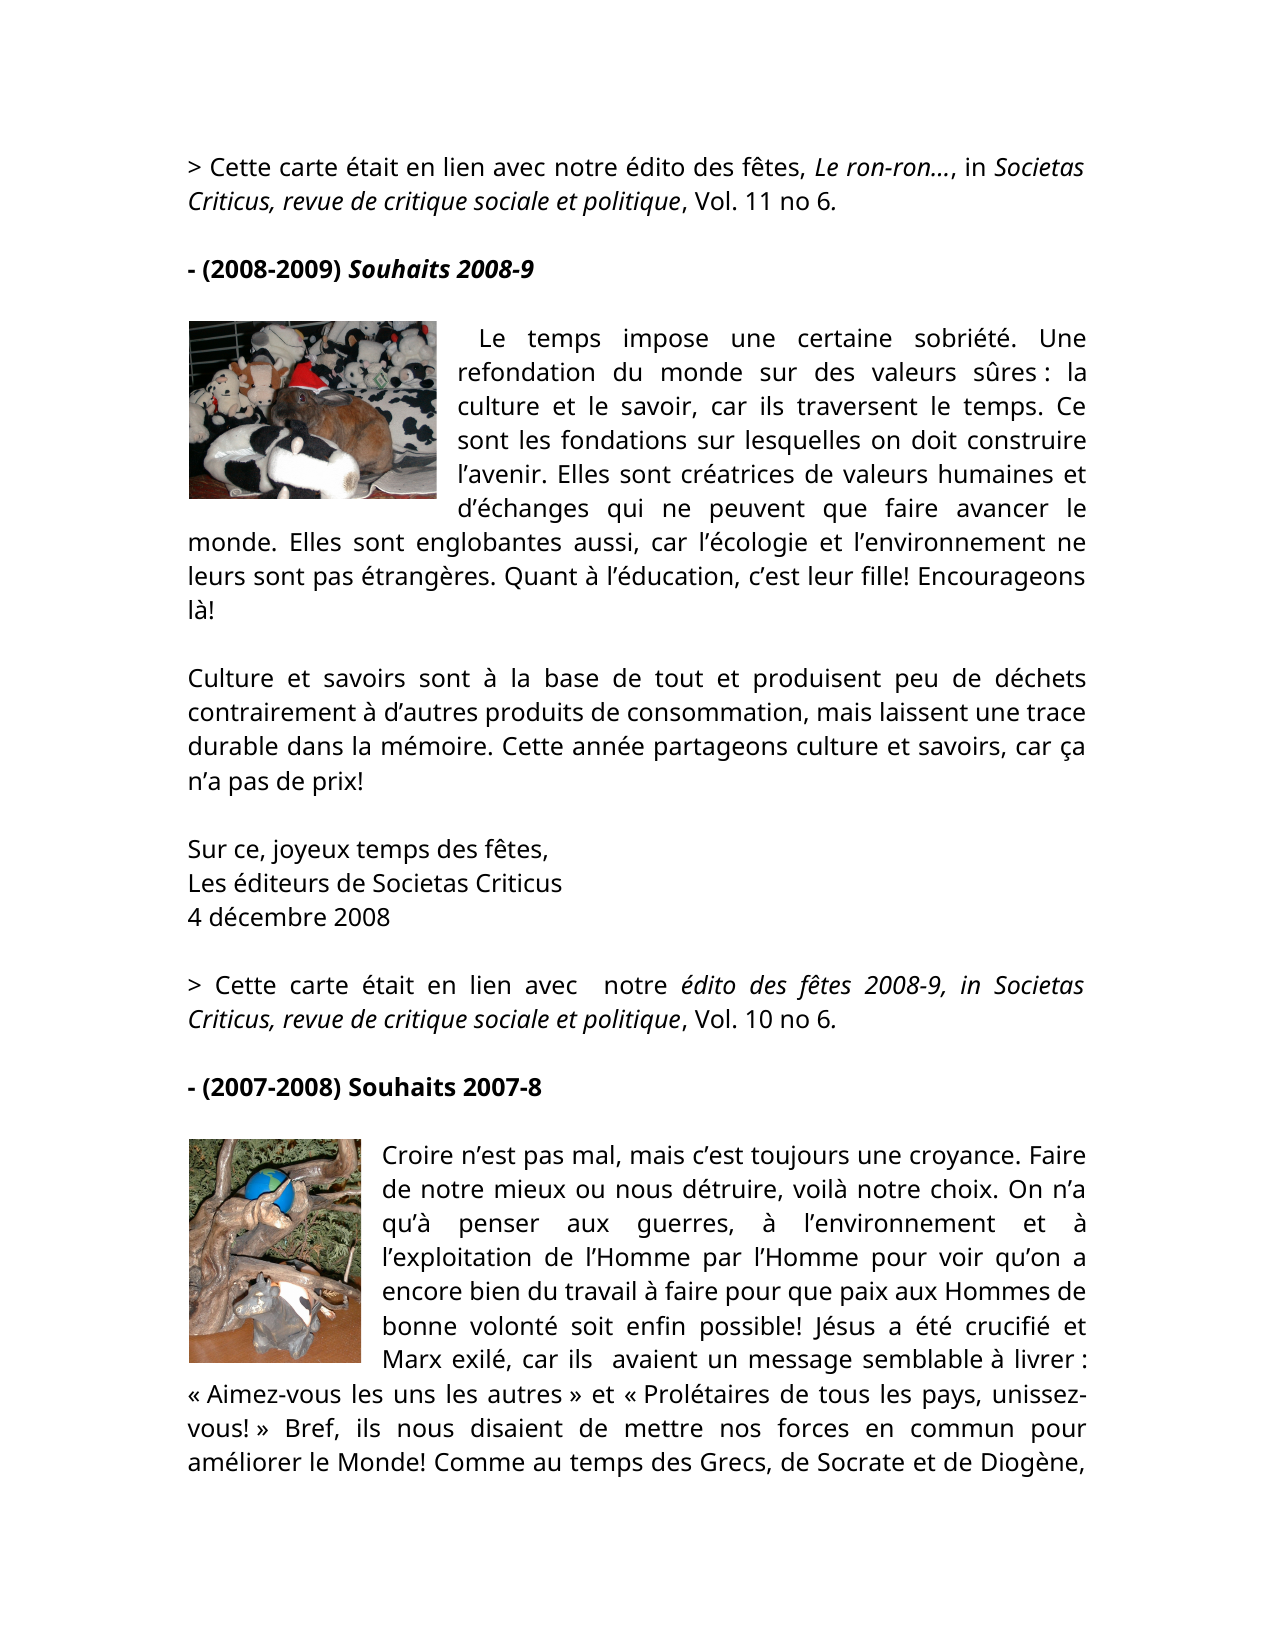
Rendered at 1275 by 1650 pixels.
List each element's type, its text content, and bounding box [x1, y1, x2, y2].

picture [189, 321, 437, 499]
text 4 décembre 2008 [187, 899, 1087, 933]
text - (2007-2008) Souhaits 2007-8 [187, 1070, 1087, 1104]
text Culture et savoirs sont à la base de tout et produisent peu de déchets contrairement à d’autres produits de consommation, mais laissent une trace durable dans la mémoire. Cette année partageons culture et savoirs, car ça n’a pas de prix! [187, 661, 1087, 797]
text Le temps impose une certaine sobriété. Une refondation du monde sur des valeurs sûres : la culture et le savoir, car ils traversent le temps. Ce sont les fondations sur lesquelles on doit construire l’avenir. Elles sont créatrices de valeurs humaines et d’échanges qui ne peuvent que faire avancer le monde. Elles sont englobantes aussi, car l’écologie et l’environnement ne leurs sont pas étrangères. Quant à l’éducation, c’est leur fille! Encourageons là! [187, 320, 1087, 627]
text - (2008-2009) Souhaits 2008-9 [187, 252, 1087, 286]
picture [189, 1139, 362, 1363]
text Croire n’est pas mal, mais c’est toujours une croyance. Faire de notre mieux ou nous détruire, voilà notre choix. On n’a qu’à penser aux guerres, à l’environnement et à l’exploitation de l’Homme par l’Homme pour voir qu’on a encore bien du travail à faire pour que paix aux Hommes de bonne volonté soit enfin possible! Jésus a été crucifié et Marx exilé, car ils avaient un message semblable à livrer : « Aimez-vous les uns les autres » et « Prolétaires de tous les pays, unissez-vous! » Bref, ils nous disaient de mettre nos forces en commun pour améliorer le Monde! Comme au temps des Grecs, de Socrate et de Diogène, [187, 1138, 1087, 1478]
text Sur ce, joyeux temps des fêtes, [187, 831, 1087, 865]
text > Cette carte était en lien avec notre édito des fêtes, Le ron-ron…, in Societas Criticus, revue de critique sociale et politique, Vol. 11 no 6. [187, 150, 1087, 218]
text > Cette carte était en lien avec notre édito des fêtes 2008-9, in Societas Criticus, revue de critique sociale et politique, Vol. 10 no 6. [187, 967, 1087, 1036]
text Les éditeurs de Societas Criticus [187, 865, 1087, 899]
